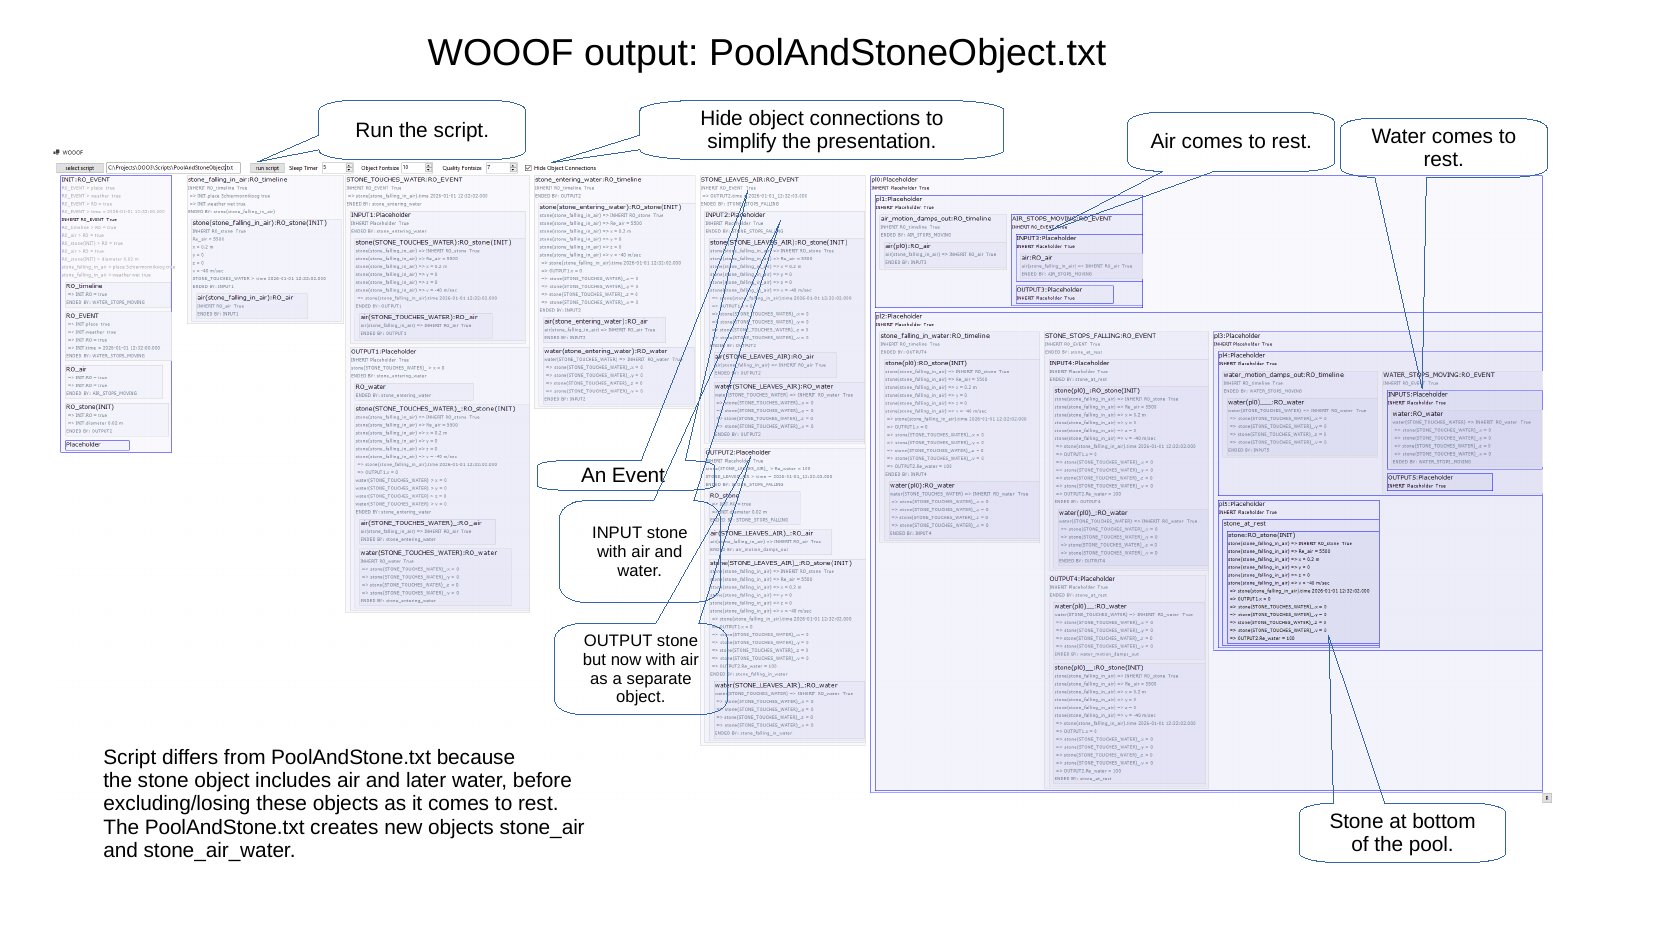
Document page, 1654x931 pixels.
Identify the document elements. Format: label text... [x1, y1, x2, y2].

text_box Water comes to rest. [1340, 118, 1548, 389]
text_box An Event [698, 462, 715, 490]
text_box An Event [537, 190, 748, 491]
text_box Air comes to rest. [1048, 112, 1335, 231]
picture [53, 147, 1554, 806]
text_box Hide object connections to simplify the presentation. [551, 100, 1004, 163]
text_box OUTPUT stone but now with air as a separate object. [554, 456, 751, 715]
text_box Script differs from PoolAndStone.txt because the stone object includes air and later water, before excluding/losing these objects as it comes to rest. The PoolAndStone.txt creates new objects stone_air and stone_air_water. [88, 738, 601, 870]
text_box INPUT stone with air and water. [559, 220, 781, 603]
text_box Stone at bottom of the pool. [1299, 635, 1506, 863]
text_box Run the script. [257, 100, 526, 162]
text_box WOOOF output: PoolAndStoneObject.txt [412, 24, 1241, 82]
text_box INPUT stone with air and water. [706, 555, 721, 601]
